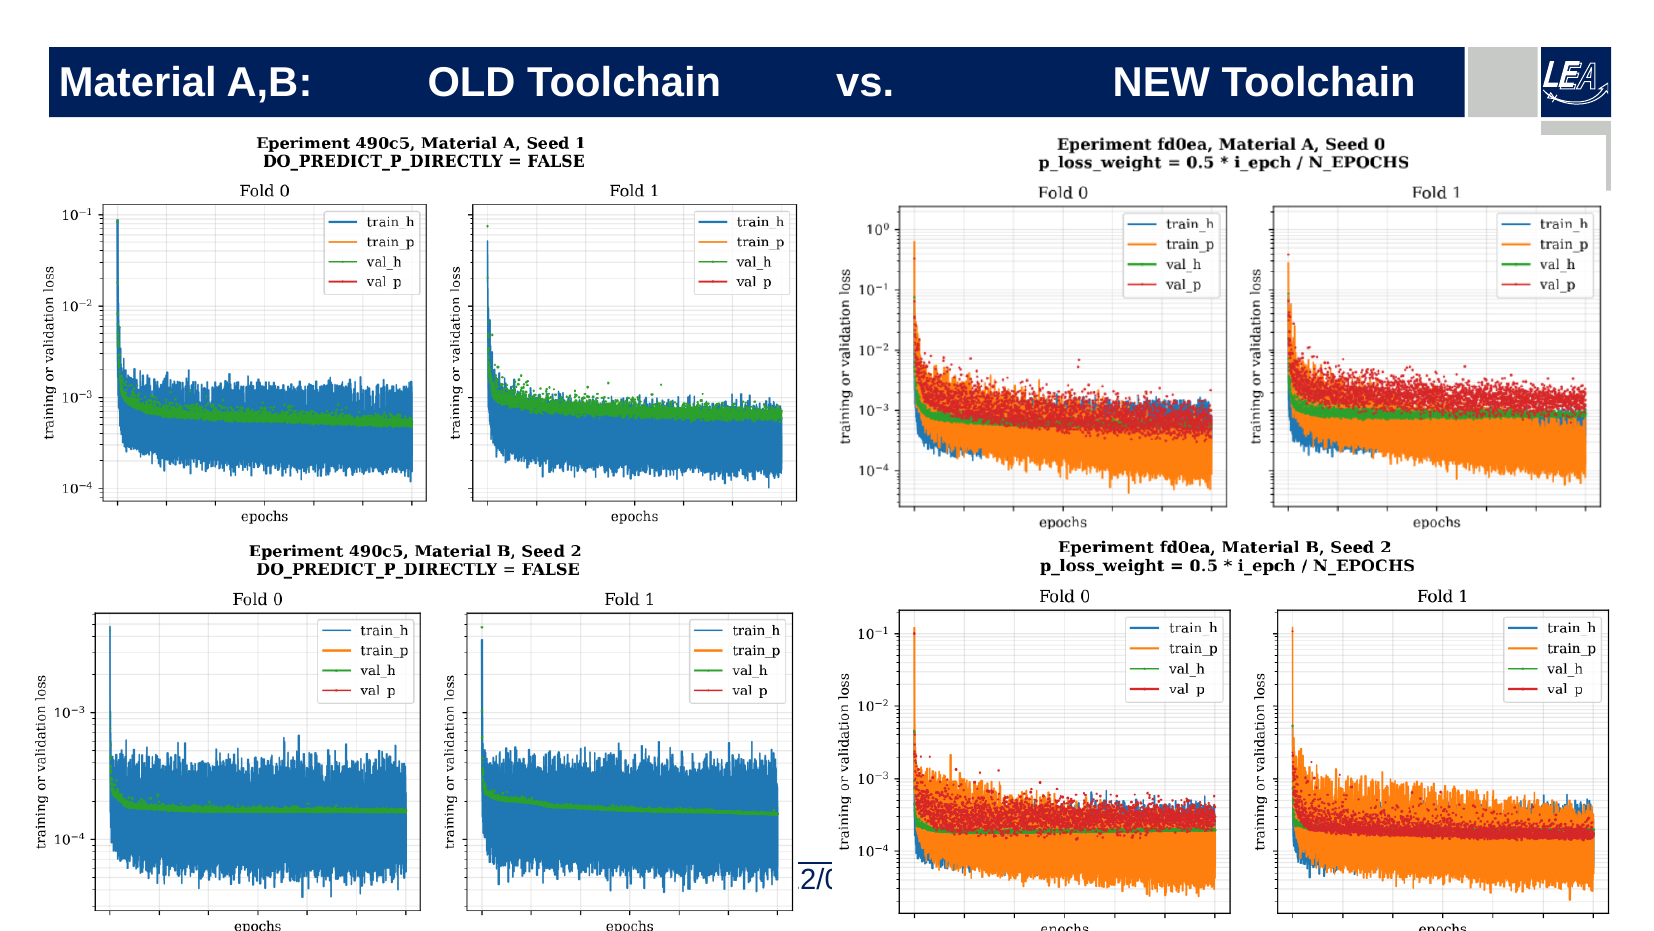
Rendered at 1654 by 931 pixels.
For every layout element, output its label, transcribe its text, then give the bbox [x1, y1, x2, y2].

picture [833, 135, 1606, 532]
title Material A,B: OLD Toolchain vs. NEW Toolchain [59, 47, 1447, 117]
picture [832, 538, 1614, 931]
picture [29, 542, 798, 931]
picture [37, 134, 802, 526]
